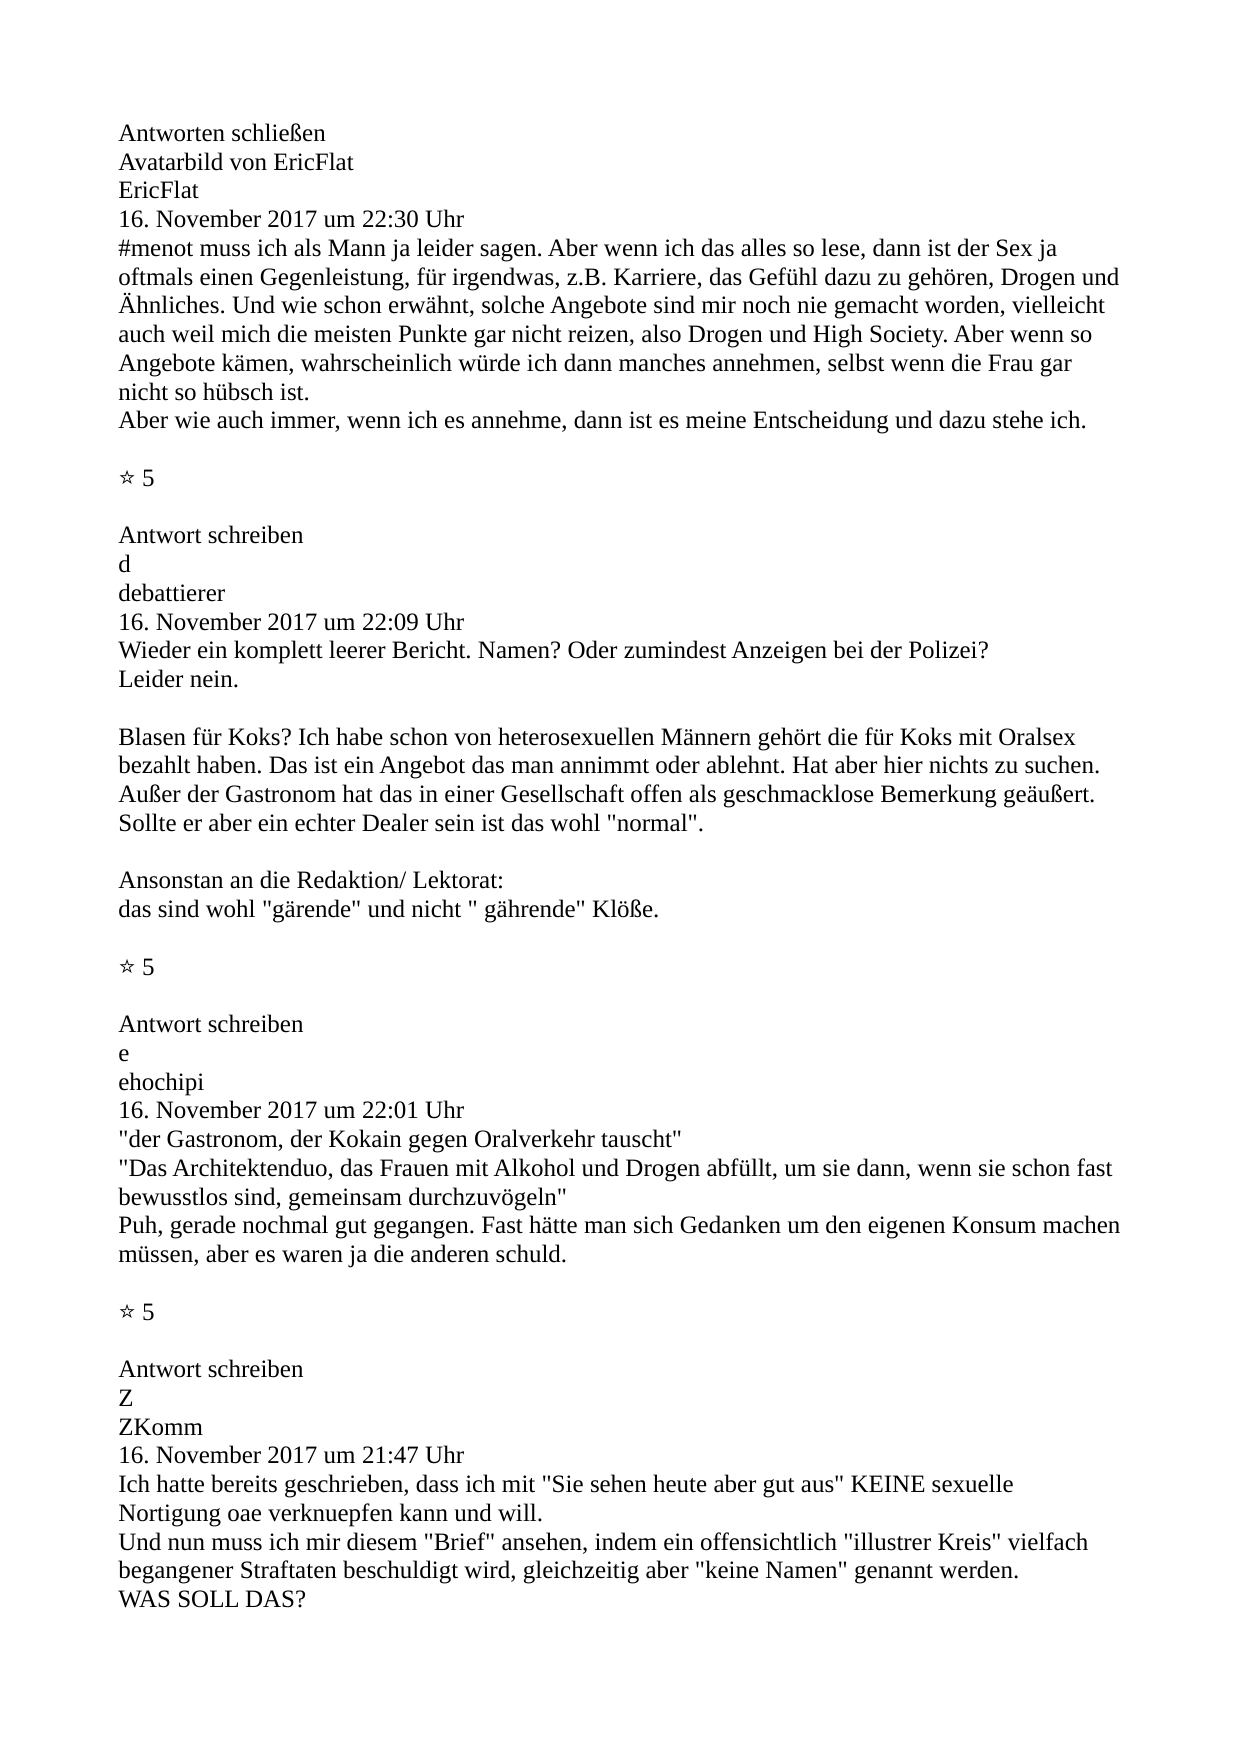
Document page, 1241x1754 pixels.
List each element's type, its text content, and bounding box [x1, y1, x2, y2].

text 16. November 2017 um 21:47 Uhr [118, 1441, 1122, 1469]
text ehochipi [118, 1067, 1122, 1096]
text EricFlat [118, 176, 1122, 204]
text das sind wohl "gärende" und nicht " gährende" Klöße. [118, 894, 1122, 923]
text Z [118, 1383, 1122, 1412]
text Aber wie auch immer, wenn ich es annehme, dann ist es meine Entscheidung und dazu stehe ich. [118, 406, 1122, 434]
text Leider nein. [118, 664, 1122, 693]
text 16. November 2017 um 22:01 Uhr [118, 1096, 1122, 1124]
text ⭐️ 5 [118, 463, 1122, 492]
text Puh, gerade nochmal gut gegangen. Fast hätte man sich Gedanken um den eigenen Konsum machen müssen, aber es waren ja die anderen schuld. [118, 1211, 1122, 1268]
text Blasen für Koks? Ich habe schon von heterosexuellen Männern gehört die für Koks mit Oralsex bezahlt haben. Das ist ein Angebot das man annimmt oder ablehnt. Hat aber hier nichts zu suchen. Außer der Gastronom hat das in einer Gesellschaft offen als geschmacklose Bemerkung geäußert. Sollte er aber ein echter Dealer sein ist das wohl "normal". [118, 722, 1122, 837]
text Antworten schließen [118, 118, 1122, 147]
text "der Gastronom, der Kokain gegen Oralverkehr tauscht" [118, 1124, 1122, 1153]
text 16. November 2017 um 22:09 Uhr [118, 607, 1122, 636]
text Und nun muss ich mir diesem "Brief" ansehen, indem ein offensichtlich "illustrer Kreis" vielfach begangener Straftaten beschuldigt wird, gleichzeitig aber "keine Namen" genannt werden. [118, 1527, 1122, 1584]
text Ansonstan an die Redaktion/ Lektorat: [118, 866, 1122, 894]
text Antwort schreiben [118, 1354, 1122, 1383]
text #menot muss ich als Mann ja leider sagen. Aber wenn ich das alles so lese, dann ist der Sex ja oftmals einen Gegenleistung, für irgendwas, z.B. Karriere, das Gefühl dazu zu gehören, Drogen und Ähnliches. Und wie schon erwähnt, solche Angebote sind mir noch nie gemacht worden, vielleicht auch weil mich die meisten Punkte gar nicht reizen, also Drogen und High Society. Aber wenn so Angebote kämen, wahrscheinlich würde ich dann manches annehmen, selbst wenn die Frau gar nicht so hübsch ist. [118, 233, 1122, 406]
text Ich hatte bereits geschrieben, dass ich mit "Sie sehen heute aber gut aus" KEINE sexuelle Nortigung oae verknuepfen kann und will. [118, 1469, 1122, 1527]
text Avatarbild von EricFlat [118, 147, 1122, 176]
text d [118, 549, 1122, 578]
text Antwort schreiben [118, 521, 1122, 549]
text Wieder ein komplett leerer Bericht. Namen? Oder zumindest Anzeigen bei der Polizei? [118, 636, 1122, 664]
text WAS SOLL DAS? [118, 1584, 1122, 1613]
text "Das Architektenduo, das Frauen mit Alkohol und Drogen abfüllt, um sie dann, wenn sie schon fast bewusstlos sind, gemeinsam durchzuvögeln" [118, 1153, 1122, 1211]
text ZKomm [118, 1412, 1122, 1441]
text 16. November 2017 um 22:30 Uhr [118, 204, 1122, 233]
text debattierer [118, 578, 1122, 607]
text ⭐️ 5 [118, 952, 1122, 981]
text e [118, 1038, 1122, 1067]
text Antwort schreiben [118, 1009, 1122, 1038]
text ⭐️ 5 [118, 1297, 1122, 1326]
